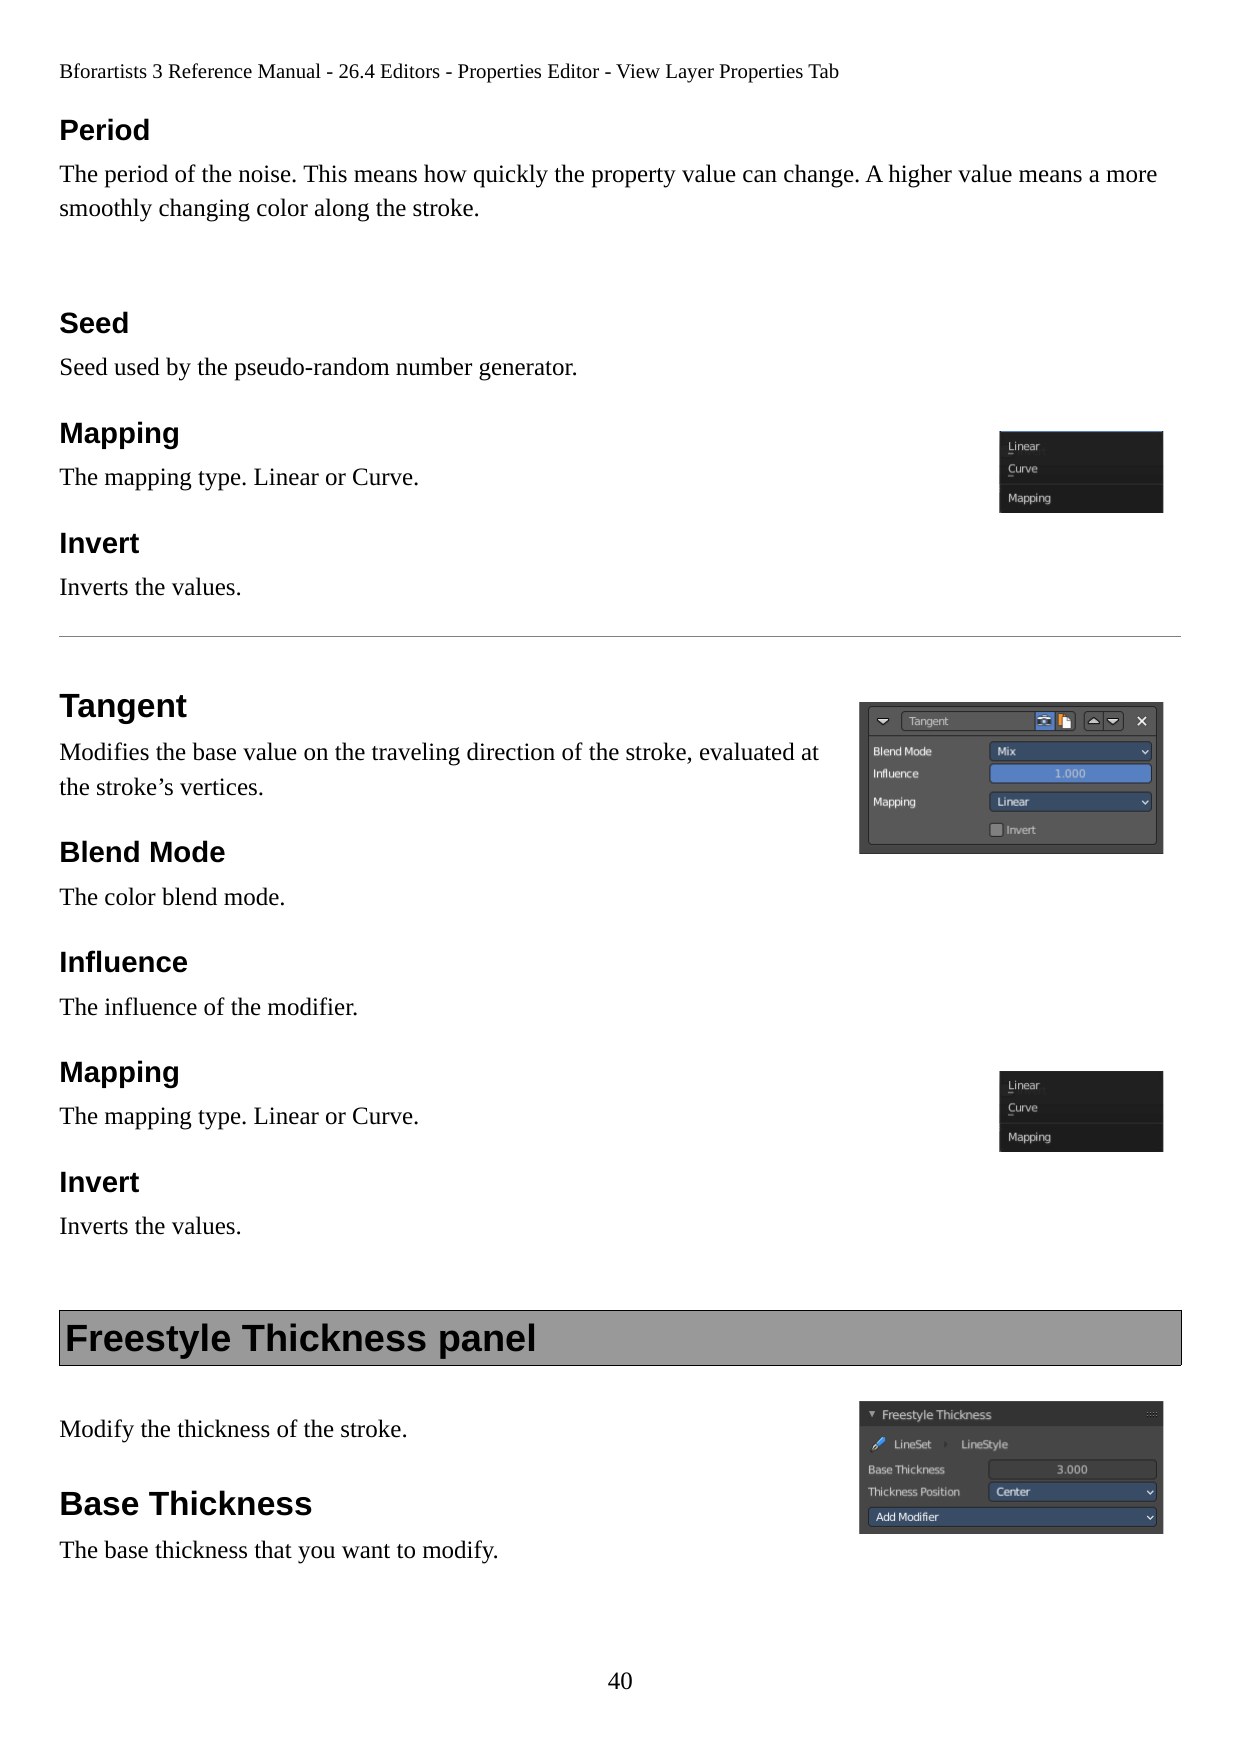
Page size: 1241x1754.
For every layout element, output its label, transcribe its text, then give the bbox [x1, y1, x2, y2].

subtitle Base Thickness [59, 1484, 859, 1522]
text The period of the noise. This means how quickly the property value can change. A higher value means a more smoothly changing color along the stroke. [59, 159, 1181, 222]
text The base thickness that you want to modify. [59, 1535, 1181, 1564]
text Inverts the values. [59, 572, 1181, 601]
subtitle Mapping [59, 1055, 1181, 1089]
text Seed used by the pseudo-random number generator. [59, 352, 1181, 381]
text The mapping type. Linear or Curve. [59, 1101, 999, 1130]
subtitle Invert [59, 526, 1181, 559]
picture [999, 1071, 1164, 1152]
subtitle Influence [59, 945, 1181, 979]
picture [859, 702, 1164, 854]
picture [999, 431, 1164, 513]
subtitle Invert [59, 1165, 1181, 1199]
subtitle Blend Mode [59, 835, 1181, 869]
text Modify the thickness of the stroke. [59, 1414, 859, 1443]
picture [859, 1401, 1164, 1534]
text The influence of the modifier. [59, 992, 1181, 1020]
subtitle Period [59, 113, 1181, 146]
text Modifies the base value on the traveling direction of the stroke, evaluated at the stroke’s vertices. [59, 737, 859, 801]
table_header Freestyle Thickness panel [60, 1311, 1181, 1365]
text The color blend mode. [59, 882, 1181, 910]
subtitle Tangent [59, 686, 1181, 725]
subtitle Seed [59, 306, 1181, 340]
subtitle [1164, 1484, 1181, 1522]
text Inverts the values. [59, 1211, 1181, 1240]
text The mapping type. Linear or Curve. [59, 462, 999, 491]
subtitle Mapping [59, 416, 1181, 450]
